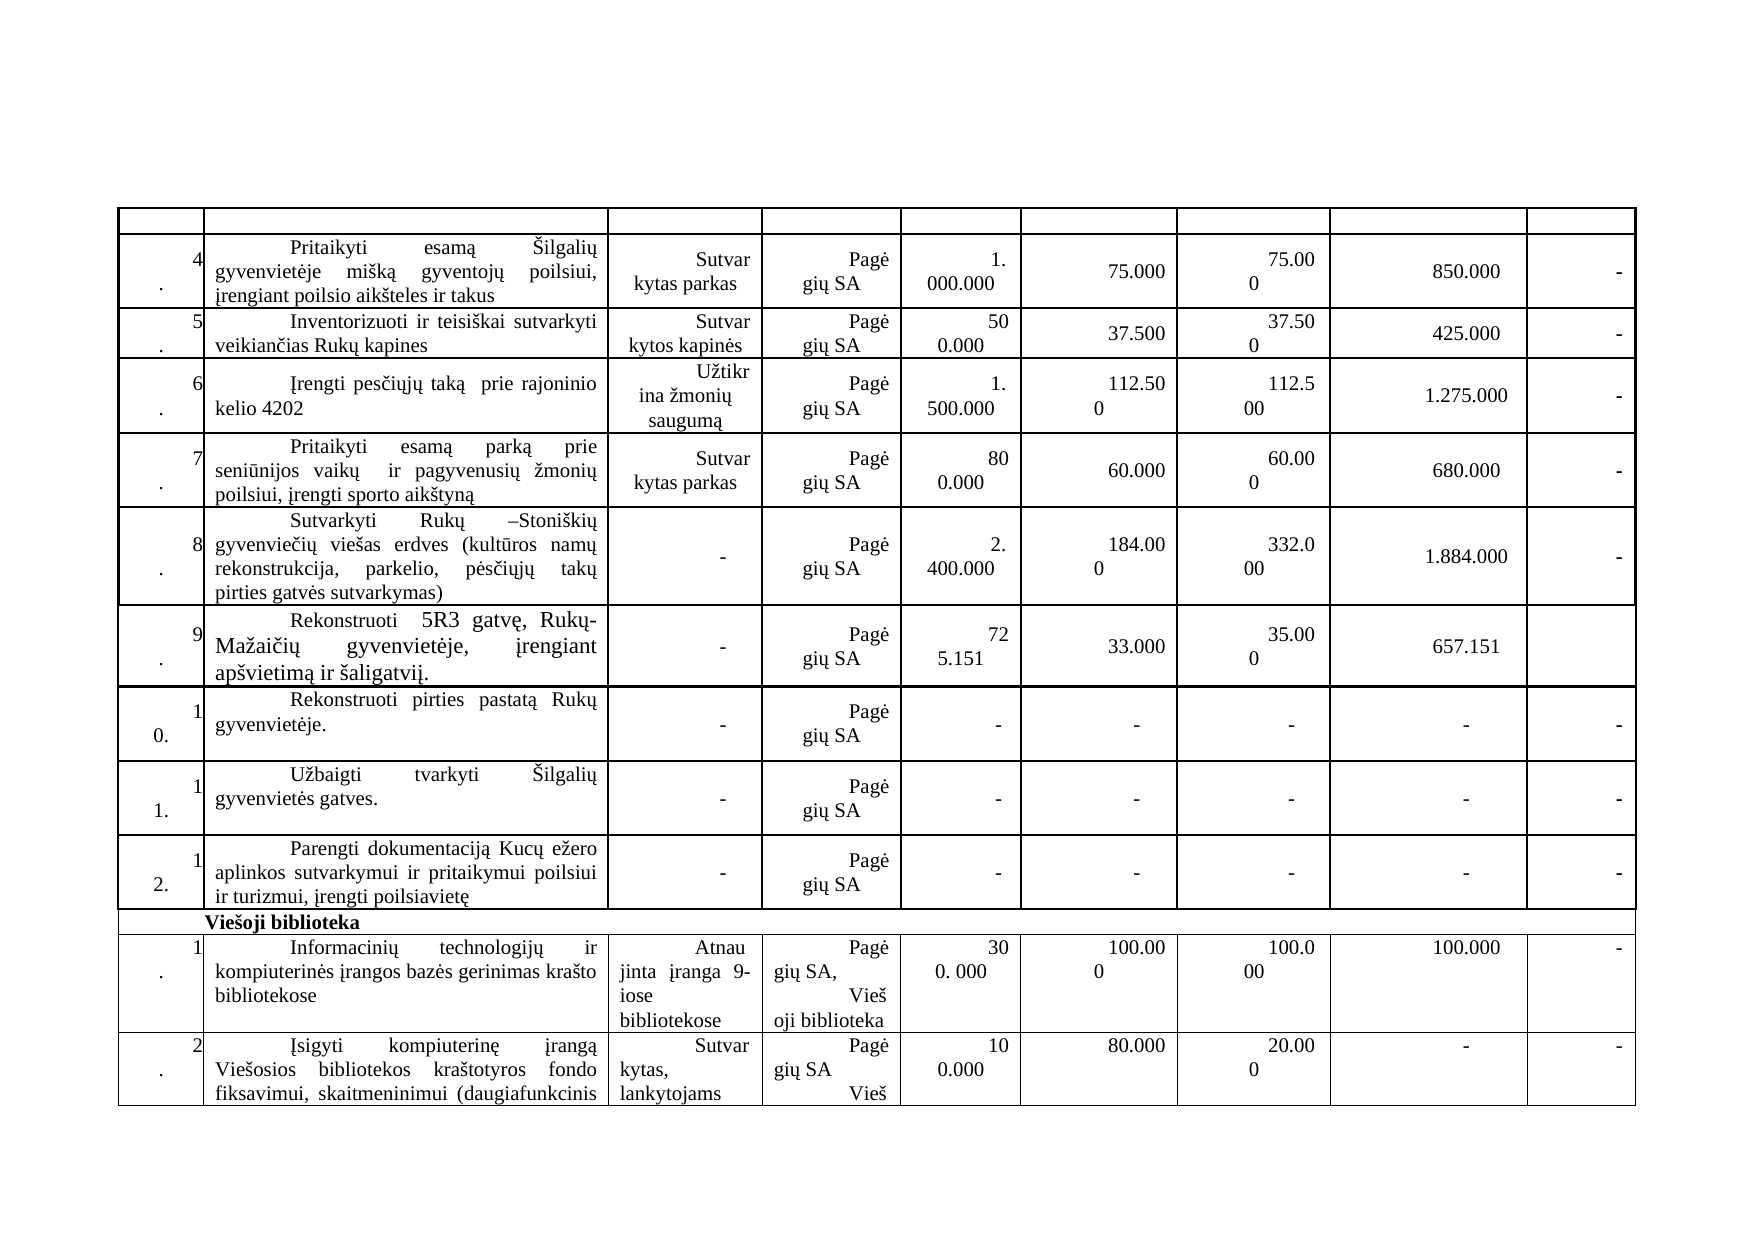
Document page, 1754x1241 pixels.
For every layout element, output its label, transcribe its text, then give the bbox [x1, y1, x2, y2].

table_cell - [1528, 508, 1634, 604]
table_cell Informacinių technologijų ir kompiuterinės įrangos bazės gerinimas krašto bibliotekose [204, 935, 608, 1032]
table_cell Pagėgių SA [763, 309, 900, 357]
table_cell [1528, 606, 1635, 685]
table_cell - [1331, 688, 1526, 759]
table_cell - [1528, 309, 1634, 357]
table_cell Pritaikyti esamą Šilgalių gyvenvietėje mišką gyventojų poilsiui, įrengiant poilsio aikšteles ir takus [205, 235, 607, 307]
table_cell Viešoji biblioteka [119, 910, 1635, 934]
table_cell 9. [119, 606, 203, 685]
table_cell [1178, 209, 1329, 233]
table_cell 100.000 [1178, 935, 1330, 1032]
table_cell 2.400.000 [902, 508, 1020, 604]
table_cell Sutvarkytos kapinės [609, 309, 761, 357]
table_cell - [1528, 209, 1634, 233]
table_cell - [1022, 688, 1176, 759]
table_cell Sutvarkytas parkas [609, 235, 761, 307]
table_cell - [1528, 688, 1635, 759]
table_cell 37.500 [1022, 309, 1176, 357]
table_cell - [1178, 762, 1329, 834]
table_cell 35.000 [1178, 606, 1329, 685]
table_cell 725.151 [902, 606, 1020, 685]
table_cell Pagėgių SA [763, 836, 900, 908]
table_cell Pagėgių SA [763, 508, 900, 604]
table_cell 657.151 [1331, 606, 1526, 685]
table_cell - [902, 688, 1020, 759]
table_cell - [1528, 434, 1634, 506]
table_cell 680.000 [1331, 434, 1526, 506]
table_cell Įrengti pesčiųjų taką prie rajoninio kelio 4202 [205, 359, 607, 432]
table_cell 500.000 [902, 309, 1020, 357]
table_cell 11. [119, 762, 203, 834]
table_cell Pagėgių SA [763, 434, 900, 506]
table_cell 184.000 [1022, 508, 1176, 604]
table_cell - [1528, 235, 1634, 307]
table_cell - [1528, 762, 1635, 834]
table_cell Inventorizuoti ir teisiškai sutvarkyti veikiančias Rukų kapines [205, 309, 607, 357]
table_cell - [1022, 836, 1176, 908]
table_cell 80.000 [1021, 1033, 1177, 1105]
table_cell - [609, 606, 761, 685]
table_cell 1.275.000 [1331, 359, 1526, 432]
table_cell 1.000.000 [902, 235, 1020, 307]
table_cell [1022, 209, 1176, 233]
table_cell Užtikrina žmonių saugumą [609, 359, 761, 432]
table_cell - [1528, 836, 1635, 908]
table_cell 7. [120, 434, 203, 506]
table_cell 33.000 [1022, 606, 1176, 685]
table_cell - [902, 762, 1020, 834]
table_cell Sutvarkyti Rukų –Stoniškių gyvenviečių viešas erdves (kultūros namų rekonstrukcija, parkelio, pėsčiųjų takų pirties gatvės sutvarkymas) [205, 508, 607, 604]
table_cell - [1528, 1033, 1635, 1105]
table_cell Pagėgių SA [763, 606, 900, 685]
table_cell - [1528, 935, 1635, 1032]
table_cell Rekonstruoti 5R3 gatvę, Rukų-Mažaičių gyvenvietėje, įrengiant apšvietimą ir šaligatviį. [205, 606, 607, 685]
table_cell 850.000 [1331, 235, 1526, 307]
table_cell [902, 209, 1020, 233]
table_cell - [1331, 762, 1526, 834]
table_cell Rekonstruoti pirties pastatą Rukų gyvenvietėje. [205, 688, 607, 759]
table_cell - [609, 762, 761, 834]
table_cell 112.500 [1178, 359, 1329, 432]
table_cell - [1022, 762, 1176, 834]
table_cell - [609, 508, 761, 604]
table_cell 60.000 [1022, 434, 1176, 506]
table_cell 300. 000 [901, 935, 1020, 1032]
table_cell 425.000 [1331, 309, 1526, 357]
table_cell Parengti dokumentaciją Kucų ežero aplinkos sutvarkymui ir pritaikymui poilsiui ir turizmui, įrengti poilsiavietę [205, 836, 607, 908]
table_cell 332.000 [1178, 508, 1329, 604]
table_cell Pagėgių SA [763, 762, 900, 834]
table_cell [763, 209, 900, 233]
table_cell Įsigyti kompiuterinę įrangą Viešosios bibliotekos kraštotyros fondo fiksavimui, skaitmeninimui (daugiafunkcinis [204, 1033, 608, 1105]
table_cell Pagėgių SA Vieš [763, 1033, 900, 1105]
table_cell 112.500 [1022, 359, 1176, 432]
table_cell 1. [119, 935, 203, 1032]
table_cell Užbaigti tvarkyti Šilgalių gyvenvietės gatves. [205, 762, 607, 834]
table_cell 12. [119, 836, 203, 908]
table_cell - [902, 836, 1020, 908]
table_cell - [1178, 836, 1329, 908]
table_cell 20.000 [1178, 1033, 1330, 1105]
table_cell 37.500 [1178, 309, 1329, 357]
table_cell 2. [119, 1033, 203, 1105]
table_cell Pagėgių SA [763, 688, 900, 759]
table_cell 100.000 [1021, 935, 1177, 1032]
table_cell 75.000 [1178, 235, 1329, 307]
table_cell 75.000 [1022, 235, 1176, 307]
table_cell 800.000 [902, 434, 1020, 506]
table_cell - [1178, 688, 1329, 759]
table_cell - [1528, 359, 1634, 432]
table_cell 60.000 [1178, 434, 1329, 506]
table_cell [609, 209, 761, 233]
table_cell Sutvarkytas, lankytojams [609, 1033, 762, 1105]
table_cell 6. [120, 359, 203, 432]
table_cell - [1331, 1033, 1527, 1105]
table_cell 1.500.000 [902, 359, 1020, 432]
table_cell Sutvarkytas parkas [609, 434, 761, 506]
table_cell - [609, 836, 761, 908]
table_cell [120, 209, 203, 233]
table_cell 8. [120, 508, 203, 604]
table_cell [1331, 209, 1526, 233]
table_cell 100.000 [901, 1033, 1020, 1105]
table_cell Pagėgių SA, Viešoji biblioteka [763, 935, 900, 1032]
table_cell 4. [120, 235, 203, 307]
table_cell Pagėgių SA [763, 359, 900, 432]
table_cell 10. [119, 688, 203, 759]
table_cell - [1331, 836, 1526, 908]
table_cell 1.884.000 [1331, 508, 1526, 604]
table_cell [205, 209, 607, 233]
table_cell - [609, 688, 761, 759]
table_cell 100.000 [1331, 935, 1527, 1032]
table_cell Pagėgių SA [763, 235, 900, 307]
table_cell Atnaujinta įranga 9-iose bibliotekose [609, 935, 762, 1032]
table_cell 5. [120, 309, 203, 357]
table_cell Pritaikyti esamą parką prie seniūnijos vaikų ir pagyvenusių žmonių poilsiui, įrengti sporto aikštyną [205, 434, 607, 506]
